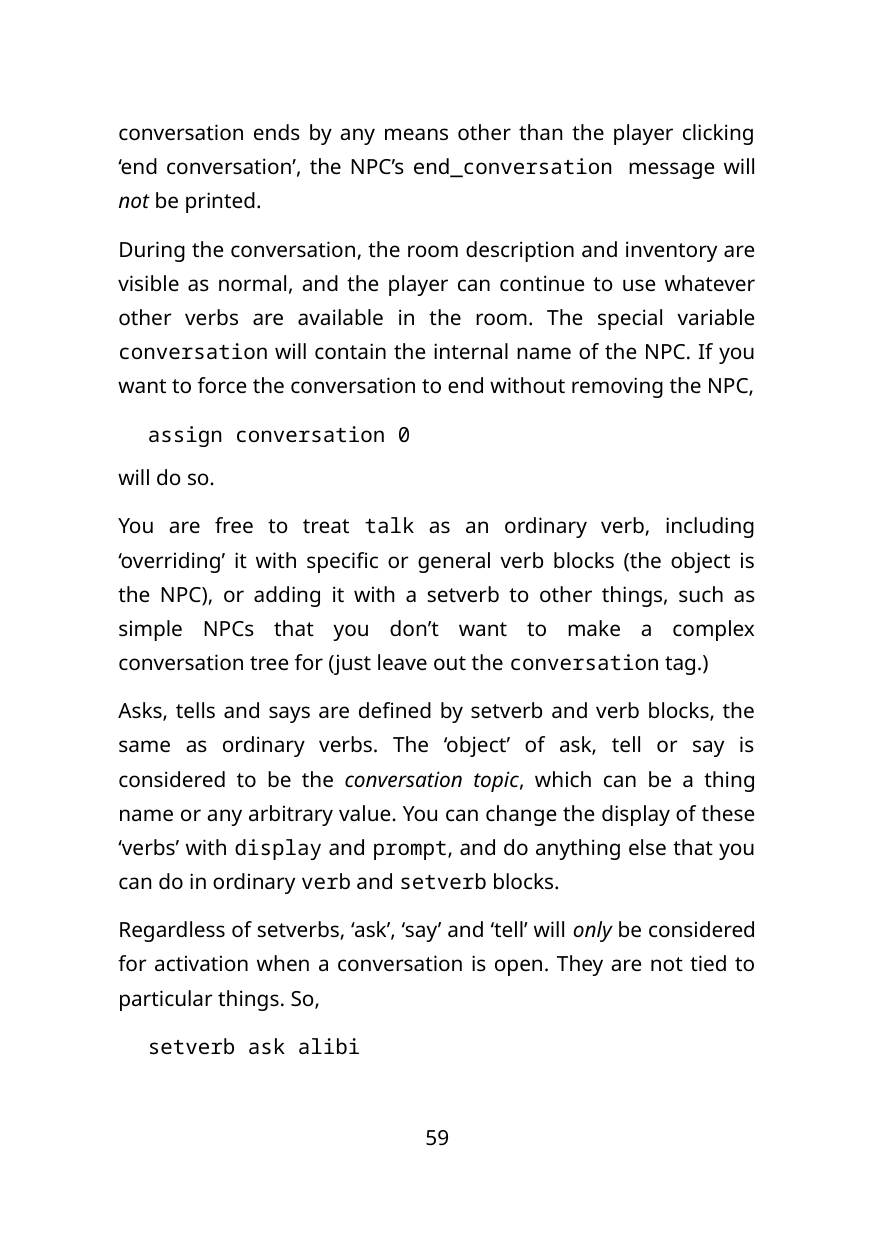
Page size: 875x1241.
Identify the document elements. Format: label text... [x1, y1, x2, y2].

text will do so. [118, 463, 756, 491]
text Regardless of setverbs, ‘ask’, ‘say’ and ‘tell’ will only be considered for activation when a conversation is open. They are not tied to particular things. So, [118, 916, 756, 1012]
text You are free to treat talk as an ordinary verb, including ‘overriding’ it with specific or general verb blocks (the object is the NPC), or adding it with a setverb to other things, such as simple NPCs that you don’t want to make a complex conversation tree for (just leave out the conversation tag.) [118, 512, 756, 676]
text Asks, tells and says are defined by setverb and verb blocks, the same as ordinary verbs. The ‘object’ of ask, tell or say is considered to be the conversation topic, which can be a thing name or any arbitrary value. You can change the display of these ‘verbs’ with display and prompt, and do anything else that you can do in ordinary verb and setverb blocks. [118, 697, 756, 895]
text conversation ends by any means other than the player clicking ‘end conversation’, the NPC’s end_conversation message will not be printed. [118, 118, 756, 215]
text assign conversation 0 [148, 420, 756, 448]
text setverb ask alibi [148, 1032, 756, 1061]
text During the conversation, the room description and inventory are visible as normal, and the player can continue to use whatever other verbs are available in the room. The special variable conversation will contain the internal name of the NPC. If you want to force the conversation to end without removing the NPC, [118, 235, 756, 399]
